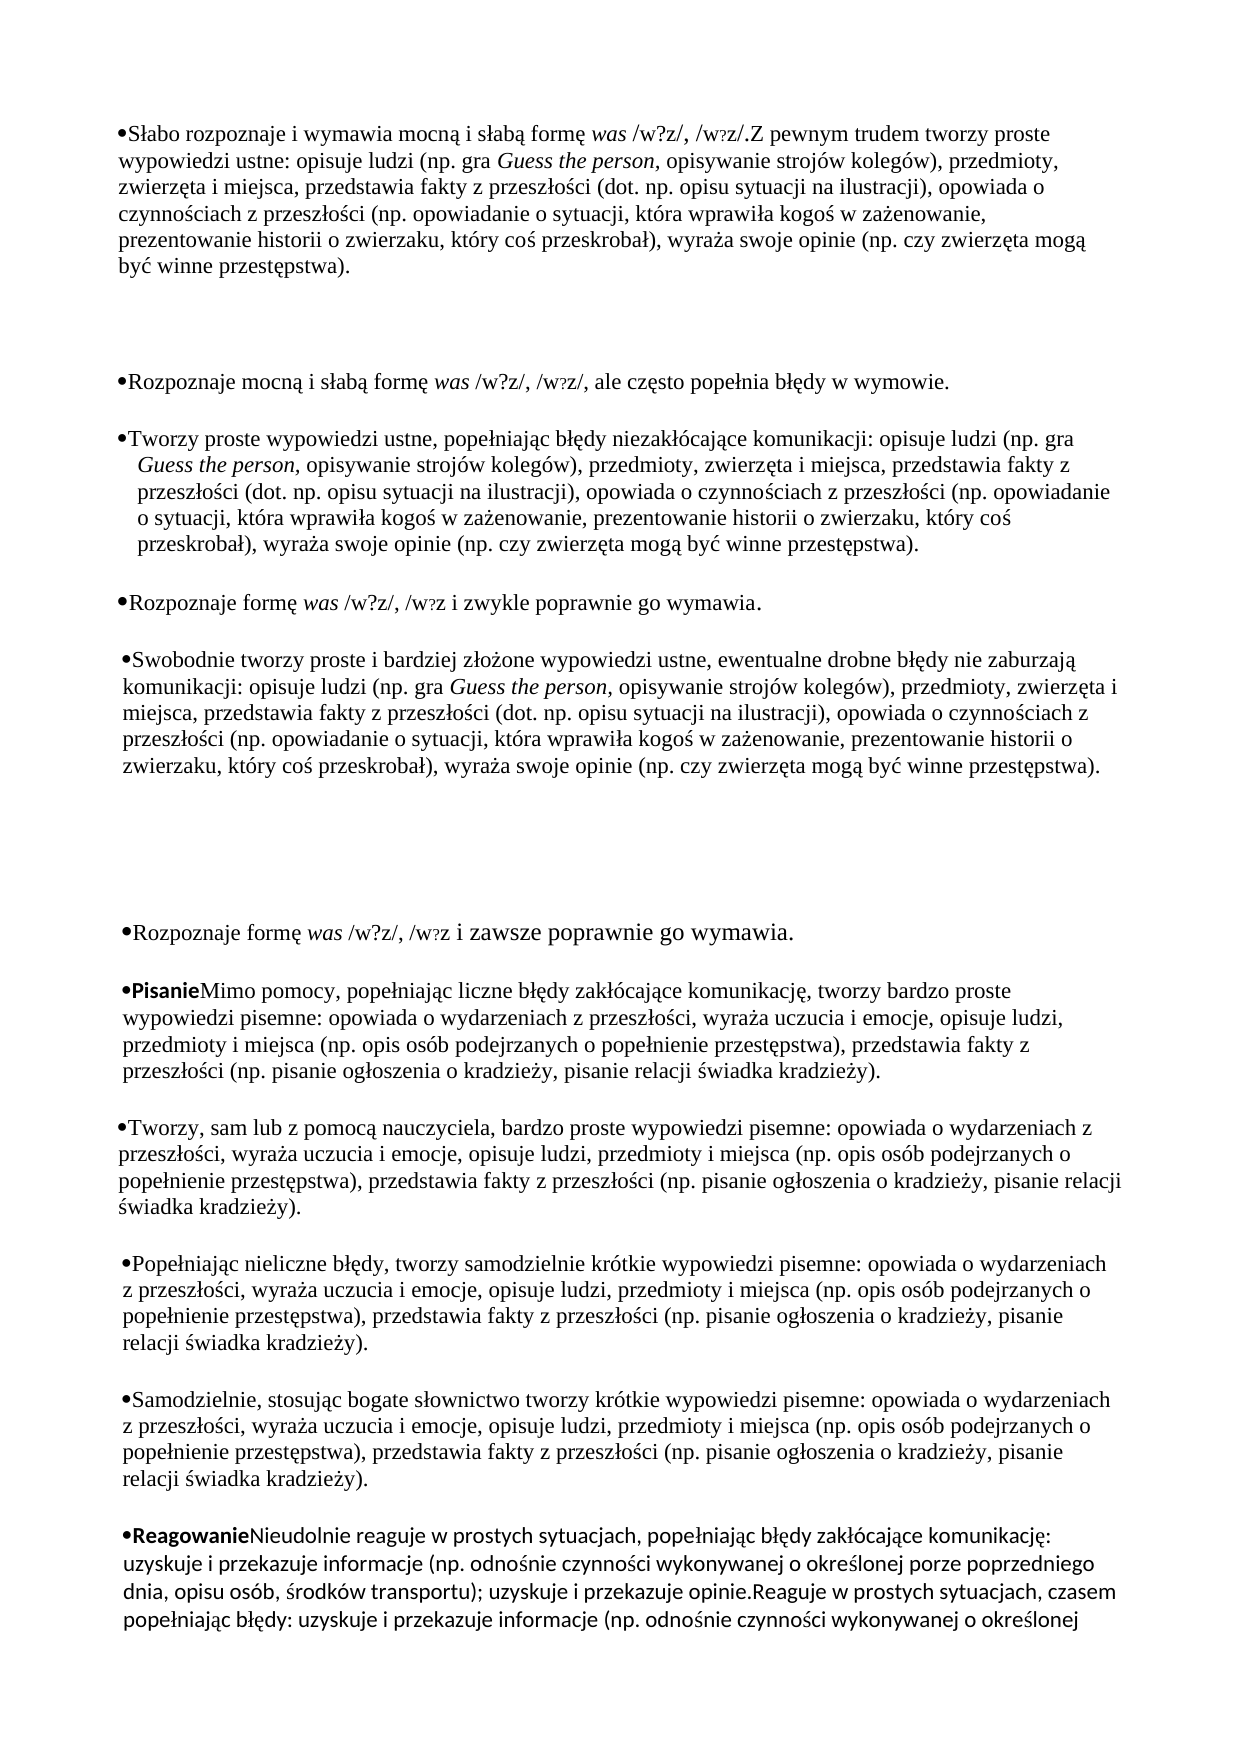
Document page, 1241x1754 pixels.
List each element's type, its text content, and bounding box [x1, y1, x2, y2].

list Samodzielnie, stosując bogate słownictwo tworzy krótkie wypowiedzi pisemne: opowiada o wydarzeniach z przeszłości, wyraża uczucia i emocje, opisuje ludzi, przedmioty i miejsca (np. opis osób podejrzanych o popełnienie przestępstwa), przedstawia fakty z przeszłości (np. pisanie ogłoszenia o kradzieży, pisanie relacji świadka kradzieży). [122, 1386, 1122, 1491]
list Rozpoznaje formę was /w?z/, /w?z i zwykle poprawnie go wymawia. [118, 587, 1122, 616]
list ReagowanieNieudolnie reaguje w prostych sytuacjach, popełniając błędy zakłócające komunikację: uzyskuje i przekazuje informacje (np. odnośnie czynności wykonywanej o określonej porze poprzedniego dnia, opisu osób, środków transportu); uzyskuje i przekazuje opinie.Reaguje w prostych sytuacjach, czasem popełniając błędy: uzyskuje i przekazuje informacje (np. odnośnie czynności wykonywanej o określonej [123, 1521, 1122, 1633]
list Swobodnie tworzy proste i bardziej złożone wypowiedzi ustne, ewentualne drobne błędy nie zaburzają komunikacji: opisuje ludzi (np. gra Guess the person, opisywanie strojów kolegów), przedmioty, zwierzęta i miejsca, przedstawia fakty z przeszłości (dot. np. opisu sytuacji na ilustracji), opowiada o czynnościach z przeszłości (np. opowiadanie o sytuacji, która wprawiła kogoś w zażenowanie, prezentowanie historii o zwierzaku, który coś przeskrobał), wyraża swoje opinie (np. czy zwierzęta mogą być winne przestępstwa). [122, 646, 1122, 778]
list Tworzy proste wypowiedzi ustne, popełniając błędy niezakłócające komunikacji: opisuje ludzi (np. gra Guess the person, opisywanie strojów kolegów), przedmioty, zwierzęta i miejsca, przedstawia fakty z przeszłości (dot. np. opisu sytuacji na ilustracji), opowiada o czynnościach z przeszłości (np. opowiadanie o sytuacji, która wprawiła kogoś w zażenowanie, prezentowanie historii o zwierzaku, który coś przeskrobał), wyraża swoje opinie (np. czy zwierzęta mogą być winne przestępstwa). [118, 425, 1122, 557]
list PisanieMimo pomocy, popełniając liczne błędy zakłócające komunikację, tworzy bardzo proste wypowiedzi pisemne: opowiada o wydarzeniach z przeszłości, wyraża uczucia i emocje, opisuje ludzi, przedmioty i miejsca (np. opis osób podejrzanych o popełnienie przestępstwa), przedstawia fakty z przeszłości (np. pisanie ogłoszenia o kradzieży, pisanie relacji świadka kradzieży). [122, 976, 1122, 1083]
list Tworzy, sam lub z pomocą nauczyciela, bardzo proste wypowiedzi pisemne: opowiada o wydarzeniach z przeszłości, wyraża uczucia i emocje, opisuje ludzi, przedmioty i miejsca (np. opis osób podejrzanych o popełnienie przestępstwa), przedstawia fakty z przeszłości (np. pisanie ogłoszenia o kradzieży, pisanie relacji świadka kradzieży). [118, 1114, 1122, 1219]
list Słabo rozpoznaje i wymawia mocną i słabą formę was /w?z/, /w?z/.Z pewnym trudem tworzy proste wypowiedzi ustne: opisuje ludzi (np. gra Guess the person, opisywanie strojów kolegów), przedmioty, zwierzęta i miejsca, przedstawia fakty z przeszłości (dot. np. opisu sytuacji na ilustracji), opowiada o czynnościach z przeszłości (np. opowiadanie o sytuacji, która wprawiła kogoś w zażenowanie, prezentowanie historii o zwierzaku, który coś przeskrobał), wyraża swoje opinie (np. czy zwierzęta mogą być winne przestępstwa). [118, 118, 1122, 279]
list Popełniając nieliczne błędy, tworzy samodzielnie krótkie wypowiedzi pisemne: opowiada o wydarzeniach z przeszłości, wyraża uczucia i emocje, opisuje ludzi, przedmioty i miejsca (np. opis osób podejrzanych o popełnienie przestępstwa), przedstawia fakty z przeszłości (np. pisanie ogłoszenia o kradzieży, pisanie relacji świadka kradzieży). [122, 1250, 1122, 1355]
list Rozpoznaje mocną i słabą formę was /w?z/, /w?z/, ale często popełnia błędy w wymowie. [118, 368, 1122, 394]
list Rozpoznaje formę was /w?z/, /w?z i zawsze poprawnie go wymawia. [122, 917, 1122, 946]
